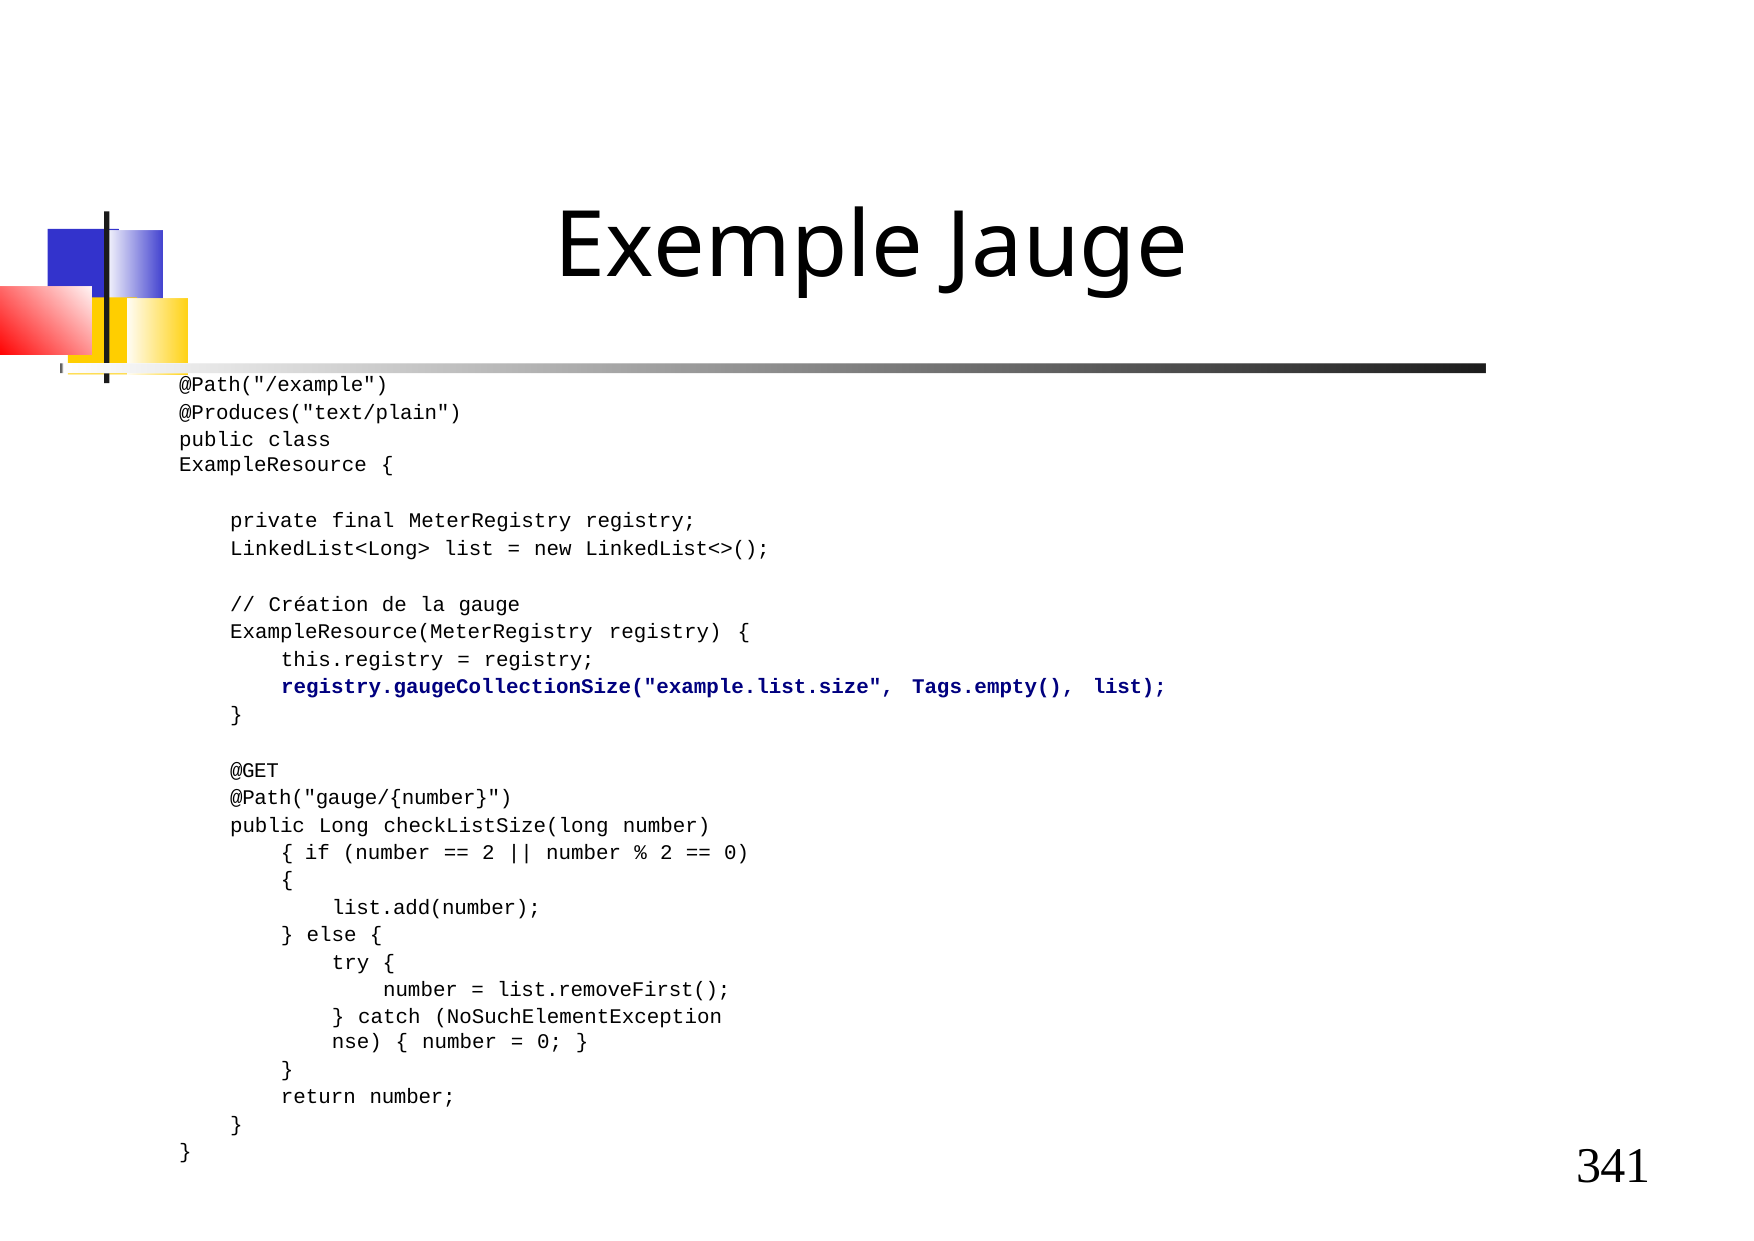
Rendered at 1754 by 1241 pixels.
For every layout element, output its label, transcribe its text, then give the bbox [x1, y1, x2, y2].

picture [0, 285, 92, 355]
title Exemple Jauge [179, 183, 1564, 393]
picture [60, 229, 179, 384]
text_box @Path("/example") @Produces("text/plain") public class ExampleResource { private final MeterRegistry registry; LinkedList<Long> list = new LinkedList<>(); // Création de la gauge ExampleResource(MeterRegistry registry) { this.registry = registry; registry.gaugeCollectionSize("example.list.size", Tags.empty(), list); } @GET @Path("gauge/{number}") public Long checkListSize(long number) { if (number == 2 || number % 2 == 0) { list.add(number); } else { try { number = list.removeFirst(); } catch (NoSuchElementException nse) { number = 0; } } return number; } } [177, 366, 1176, 1163]
slide_number 341 [1569, 1135, 1660, 1241]
